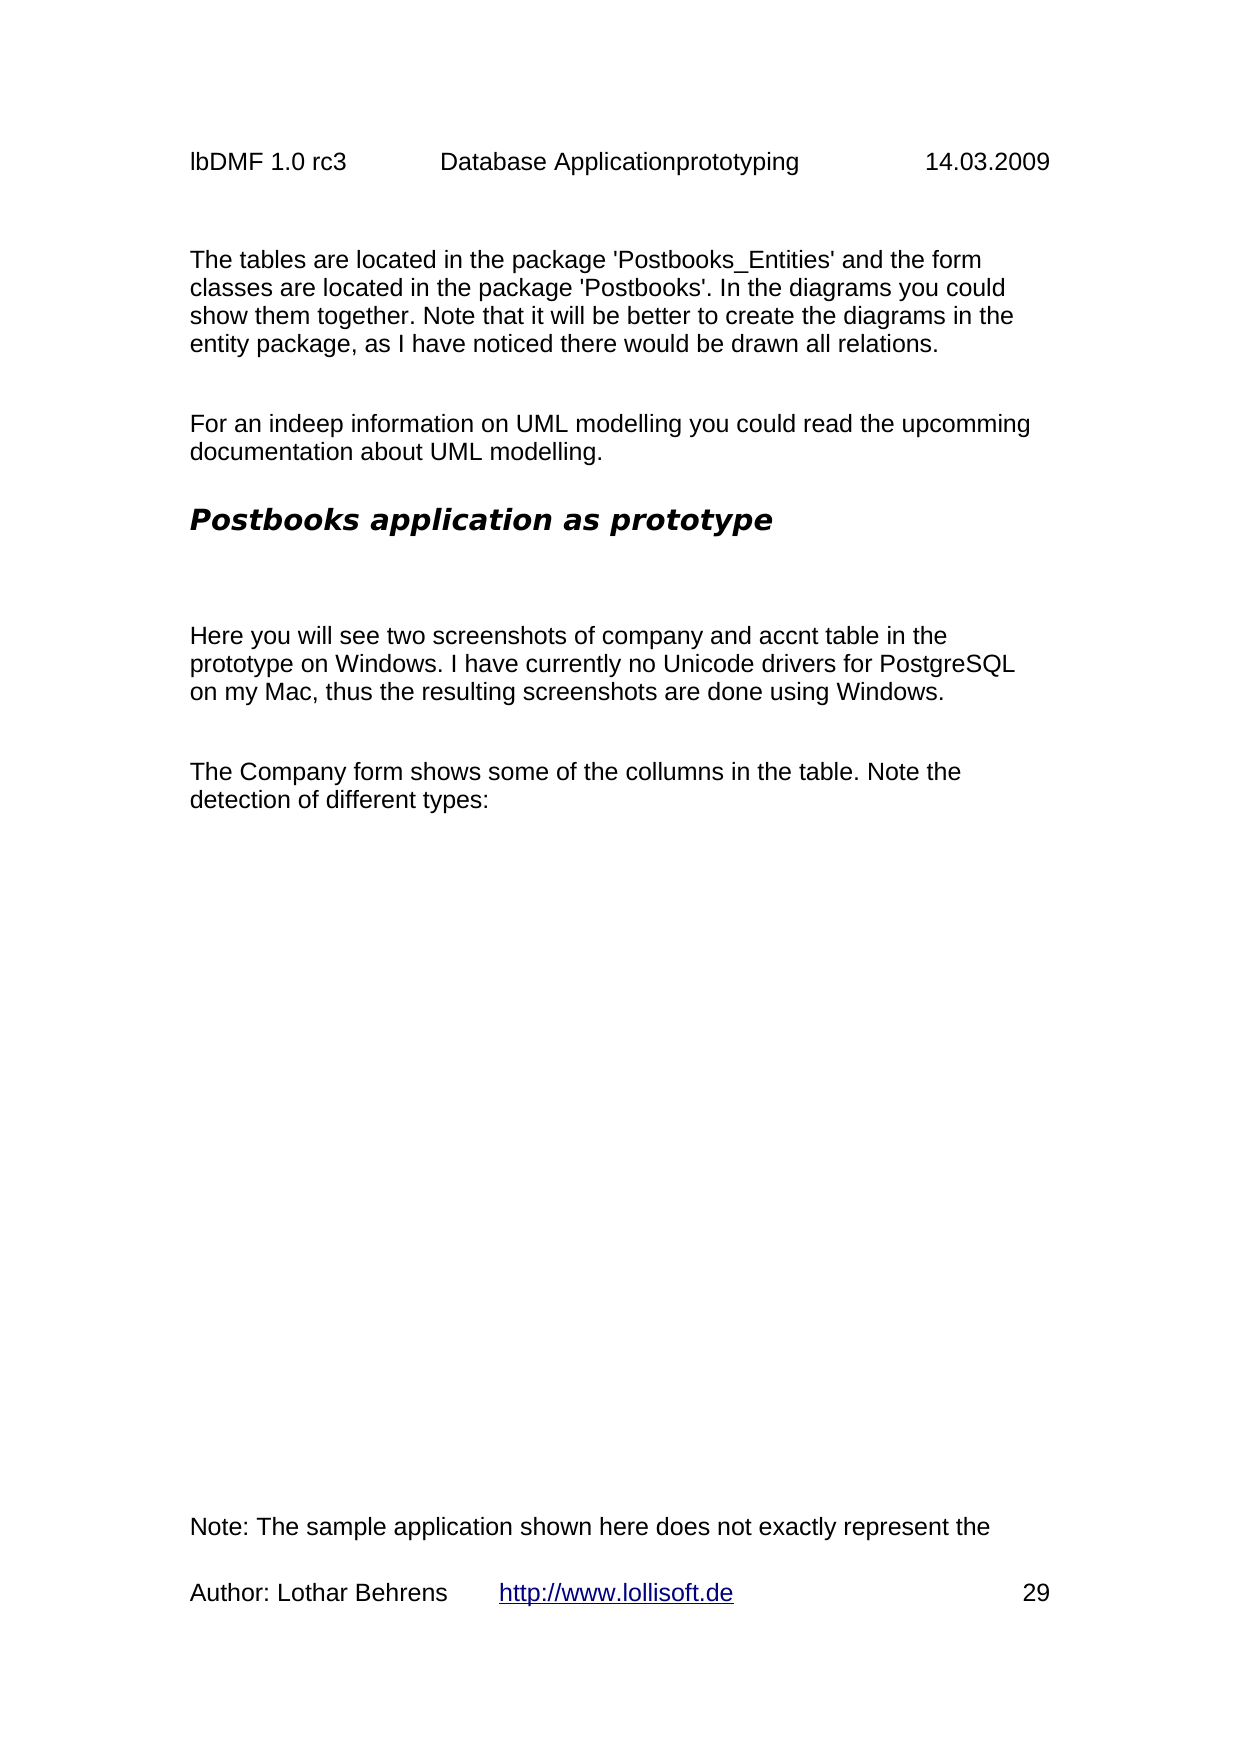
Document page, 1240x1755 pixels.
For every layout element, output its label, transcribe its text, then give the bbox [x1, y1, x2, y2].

text The tables are located in the package 'Postbooks_Entities' and the form classes are located in the package 'Postbooks'. In the diagrams you could show them together. Note that it will be better to create the diagrams in the entity package, as I have noticed there would be drawn all relations. [189, 246, 1050, 357]
text The Company form shows some of the collumns in the table. Note the detection of different types: [189, 758, 1050, 814]
subtitle Postbooks application as prototype [189, 504, 1050, 538]
text For an indeep information on UML modelling you could read the upcomming documentation about UML modelling. [189, 410, 1050, 466]
text Here you will see two screenshots of company and accnt table in the prototype on Windows. I have currently no Unicode drivers for PostgreSQL on my Mac, thus the resulting screenshots are done using Windows. [189, 622, 1050, 705]
text Note: The sample application shown here does not exactly represent the [189, 1512, 1050, 1540]
